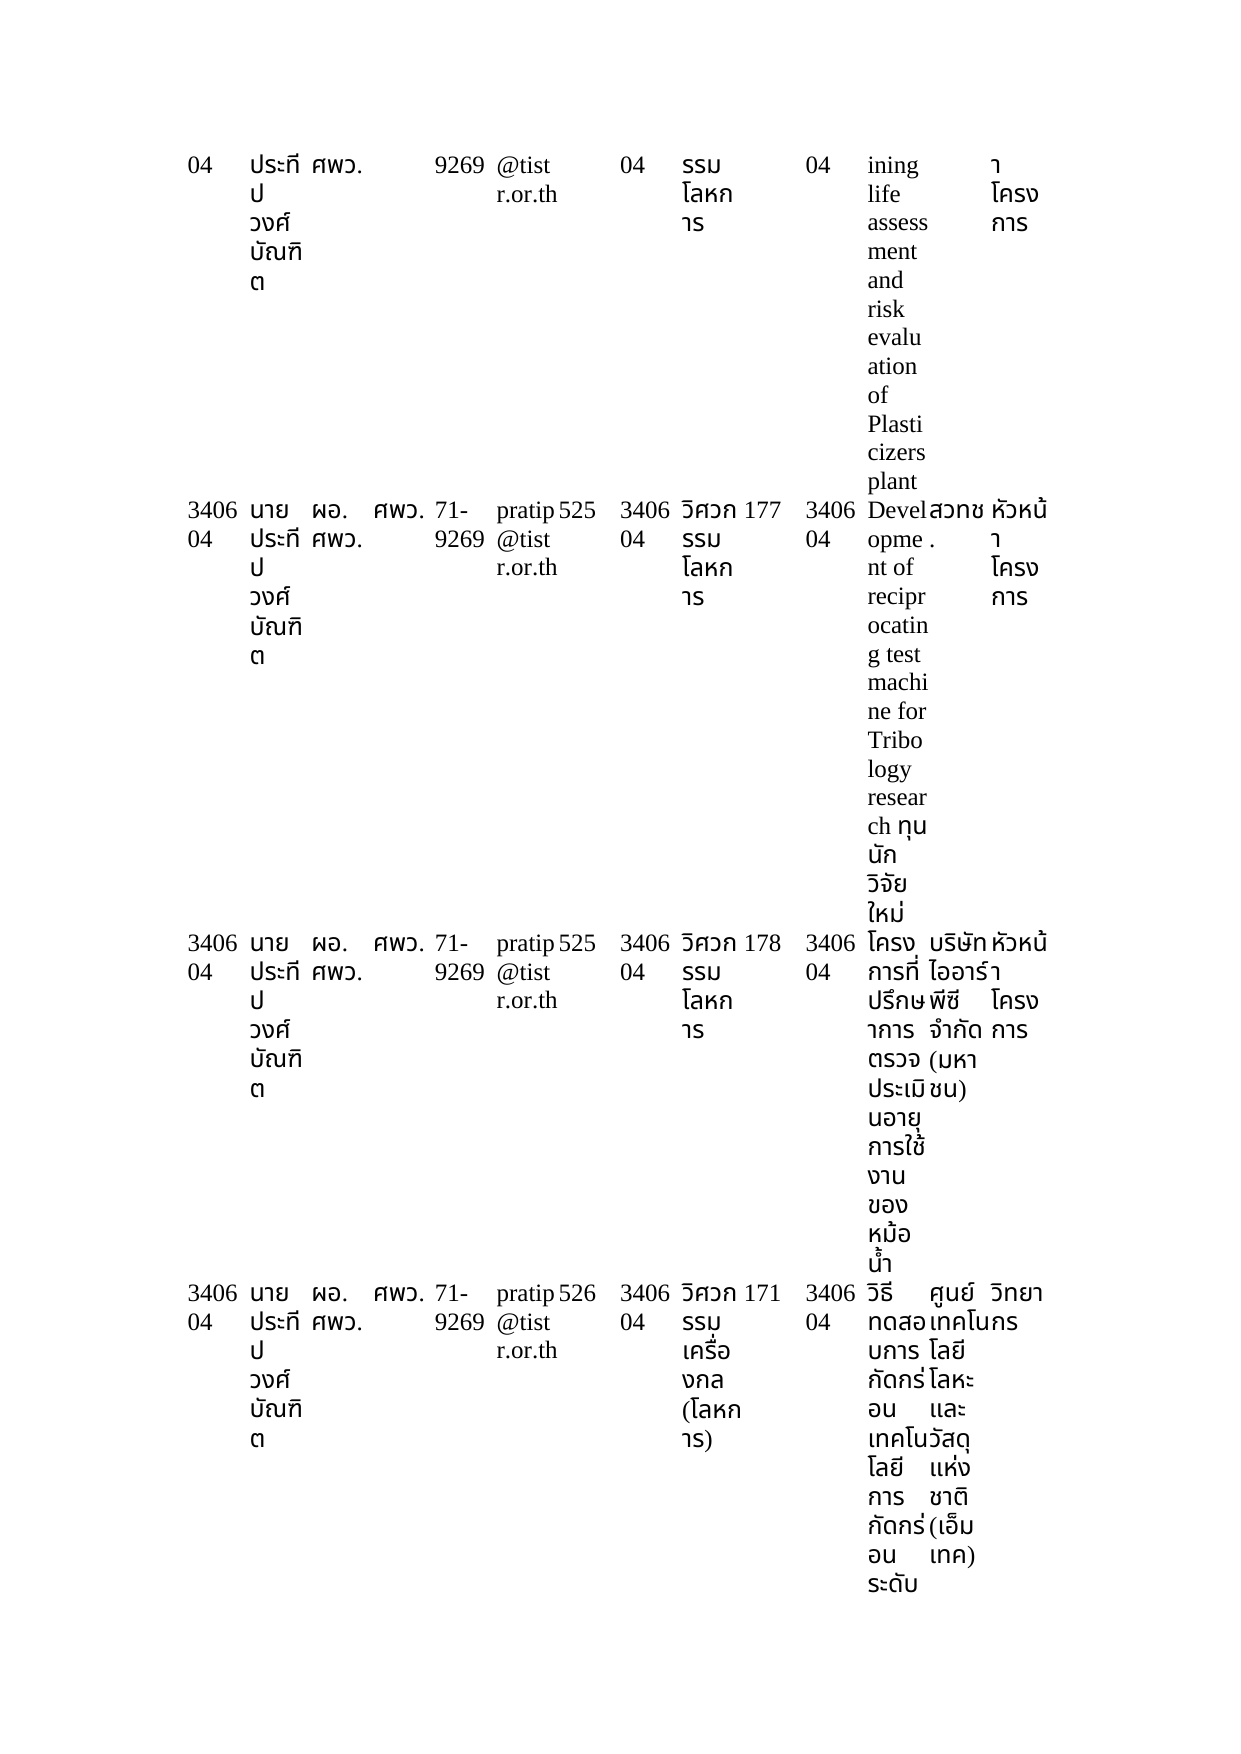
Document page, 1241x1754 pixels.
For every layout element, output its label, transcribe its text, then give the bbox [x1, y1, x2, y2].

table_cell าโครงการ [991, 150, 1053, 495]
table_cell 525 [558, 928, 620, 1278]
table_cell 04 [805, 150, 867, 495]
table_cell [558, 150, 620, 495]
table_cell หัวหน้าโครงการ [991, 928, 1053, 1278]
table_cell 340604 [620, 1278, 682, 1599]
table_cell 340604 [188, 495, 249, 928]
table_cell ศพว. [373, 495, 434, 928]
table_cell 04 [620, 150, 682, 495]
table_cell นายประทีป วงศ์บัณฑิต [249, 495, 311, 928]
table_cell สวทช. [929, 495, 991, 928]
table_cell pratip@tistr.or.th [496, 495, 558, 928]
table_cell [373, 150, 434, 495]
table_cell ศพว. [311, 150, 373, 495]
table_cell 71-9269 [435, 1278, 496, 1599]
table_cell วิศวกรรมเครื่องกล (โลหการ) [682, 1278, 743, 1599]
table_cell [929, 150, 991, 495]
table_cell 177 [744, 495, 805, 928]
table_cell วิธีทดสอบการกัดกร่อน เทคโนโลยีการกัดกร่อน ระดับ [867, 1278, 929, 1599]
table_cell 04 [188, 150, 249, 495]
table_cell ศพว. [373, 928, 434, 1278]
table_cell ผอ. ศพว. [311, 495, 373, 928]
table_cell บริษัท ไออาร์พีซี จำกัด (มหาชน) [929, 928, 991, 1278]
table_cell 340604 [620, 928, 682, 1278]
table_cell 340604 [620, 495, 682, 928]
table_cell 71-9269 [435, 928, 496, 1278]
table_cell โครงการที่ปรึกษาการตรวจประเมินอายุการใช้งานของหม้อน้ำ [867, 928, 929, 1278]
table_cell วิทยากร [991, 1278, 1053, 1599]
table_cell รรมโลหการ [682, 150, 743, 495]
table_cell วิศวกรรมโลหการ [682, 928, 743, 1278]
table_cell ศพว. [373, 1278, 434, 1599]
table_cell นายประทีป วงศ์บัณฑิต [249, 1278, 311, 1599]
table_cell ผอ. ศพว. [311, 1278, 373, 1599]
table_cell ining life assessment and risk evaluation of Plasticizers plant [867, 150, 929, 495]
table_cell 340604 [805, 928, 867, 1278]
table_cell หัวหน้าโครงการ [991, 495, 1053, 928]
table_cell นายประทีป วงศ์บัณฑิต [249, 928, 311, 1278]
table_cell 526 [558, 1278, 620, 1599]
table_cell pratip@tistr.or.th [496, 1278, 558, 1599]
table_cell 525 [558, 495, 620, 928]
table_cell 340604 [805, 495, 867, 928]
table_cell 9269 [435, 150, 496, 495]
table_cell @tistr.or.th [496, 150, 558, 495]
table_cell ประทีป วงศ์บัณฑิต [249, 150, 311, 495]
table_cell 171 [744, 1278, 805, 1599]
table_cell ผอ. ศพว. [311, 928, 373, 1278]
table_cell [744, 150, 805, 495]
table_cell pratip@tistr.or.th [496, 928, 558, 1278]
table_cell 340604 [805, 1278, 867, 1599]
table_cell 340604 [188, 928, 249, 1278]
table_cell 340604 [188, 1278, 249, 1599]
table_cell ศูนย์เทคโนโลยีโลหะและวัสดุแห่งชาติ (เอ็มเทค) [929, 1278, 991, 1599]
table_cell 178 [744, 928, 805, 1278]
table_cell Development of reciprocating test machine for Tribology research ทุนนักวิจัยใหม่ [867, 495, 929, 928]
table_cell 71-9269 [435, 495, 496, 928]
table_cell วิศวกรรมโลหการ [682, 495, 743, 928]
